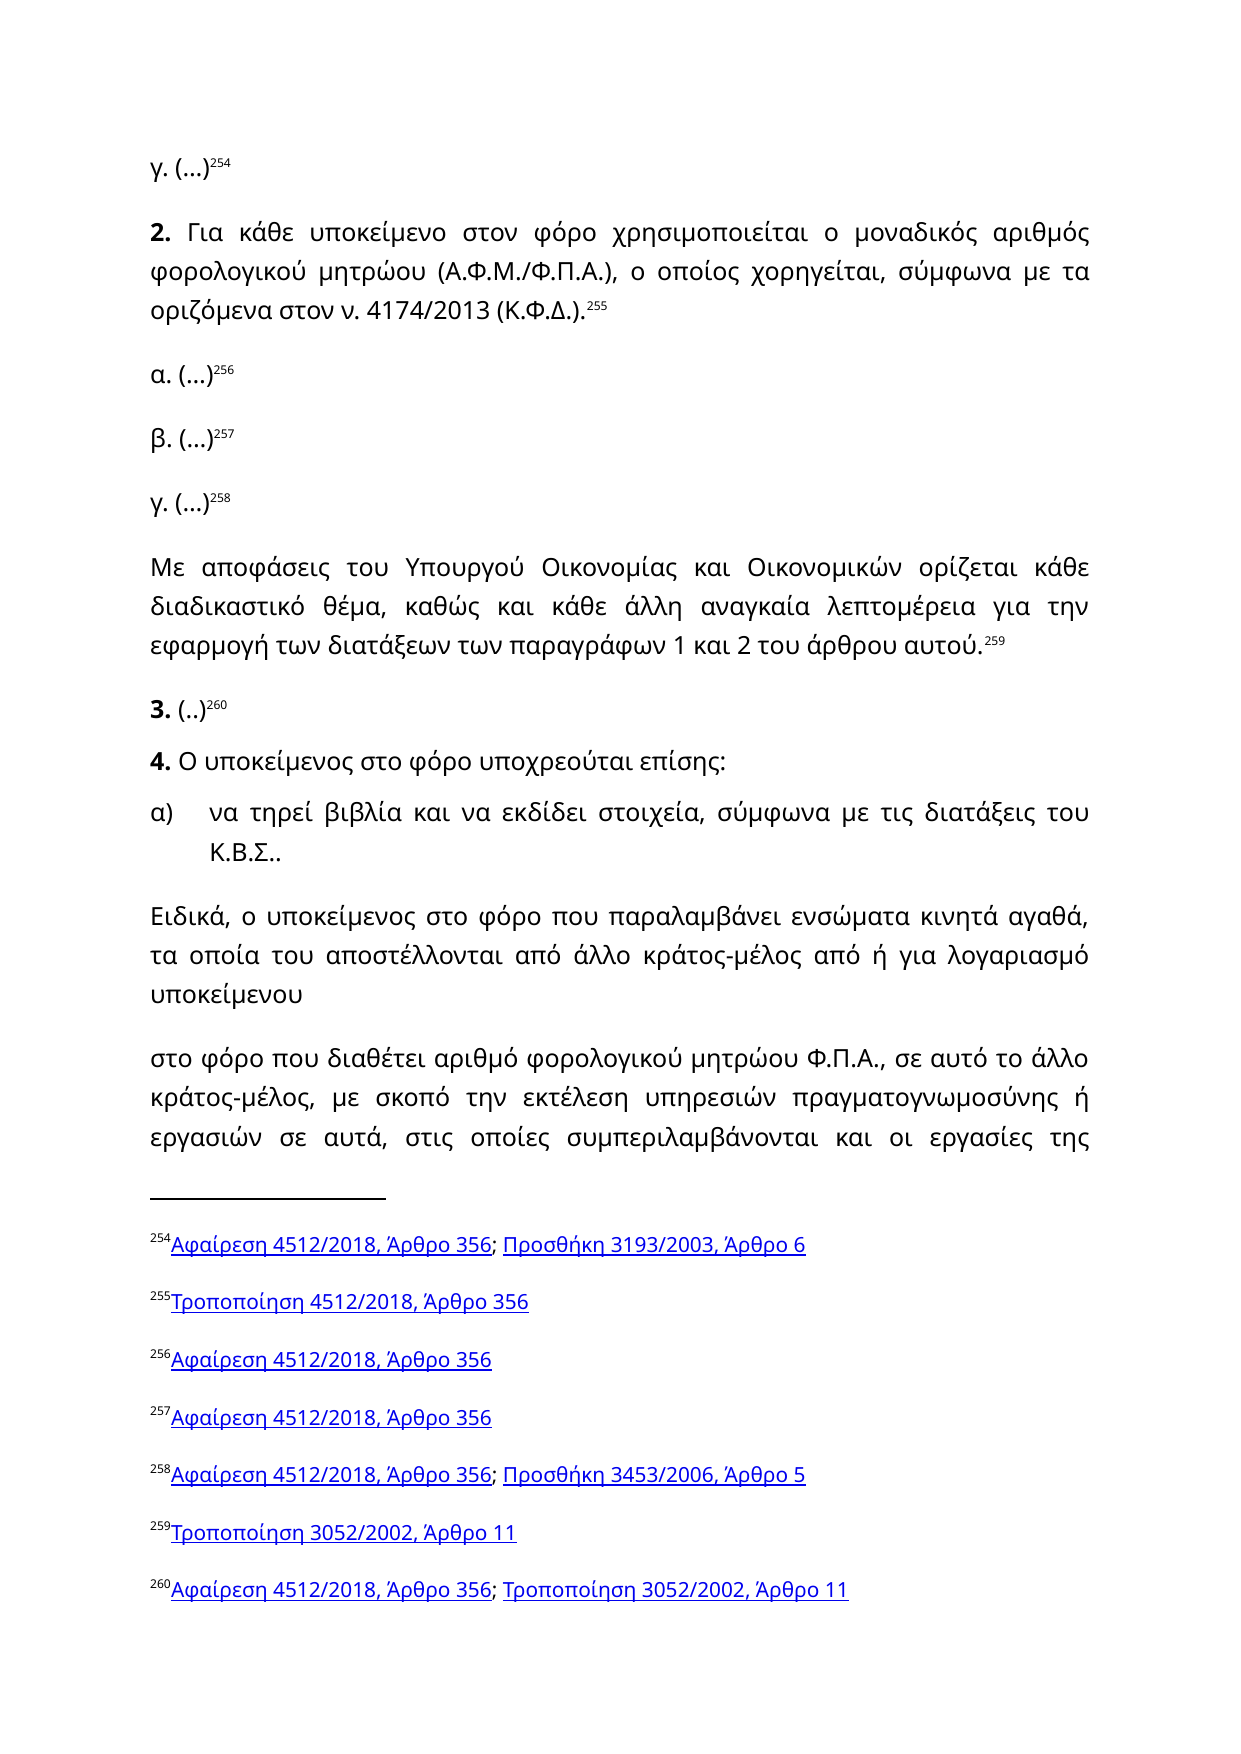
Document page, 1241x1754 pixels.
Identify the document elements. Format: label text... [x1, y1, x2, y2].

text στο φόρο που διαθέτει αριθμό φορολογικού μητρώου Φ.Π.Α., σε αυτό το άλλο κράτος-μέλος, με σκοπό την εκτέλεση υπηρεσιών πραγματογνωμοσύνης ή εργασιών σε αυτά, στις οποίες συμπεριλαμβάνονται και οι εργασίες της [150, 1041, 1090, 1153]
text Ειδικά, ο υποκείμενος στο φόρο που παραλαμβάνει ενσώματα κινητά αγαθά, τα οποία του αποστέλλονται από άλλο κράτος-μέλος από ή για λογαριασμό υποκείμενου [150, 898, 1090, 1011]
text Αφαίρεση 4512/2018, Άρθρο 356; Προσθήκη 3193/2003, Άρθρο 6 [150, 1230, 1090, 1258]
text Τροποποίηση 4512/2018, Άρθρο 356 [150, 1287, 1090, 1316]
text Αφαίρεση 4512/2018, Άρθρο 356; Προσθήκη 3453/2006, Άρθρο 5 [150, 1460, 1090, 1489]
text Με αποφάσεις του Υπουργού Οικονομίας και Οικονομικών ορίζεται κάθε διαδικαστικό θέμα, καθώς και κάθε άλλη αναγκαία λεπτομέρεια για την εφαρμογή των διατάξεων των παραγράφων 1 και 2 του άρθρου αυτού. [150, 549, 1090, 662]
text 4. O υποκείμενος στο φόρο υποχρεούται επίσης: [150, 743, 1090, 777]
list α) να τηρεί βιβλία και να εκδίδει στοιχεία, σύμφωνα με τις διατάξεις του Κ.Β.Σ.. [150, 795, 1090, 868]
text γ. (…) [150, 150, 1090, 184]
text Αφαίρεση 4512/2018, Άρθρο 356; Τροποποίηση 3052/2002, Άρθρο 11 [150, 1576, 1090, 1604]
text Αφαίρεση 4512/2018, Άρθρο 356 [150, 1345, 1090, 1373]
text β. (…) [150, 421, 1090, 455]
text 3. (..) [150, 692, 1090, 726]
text α. (…) [150, 357, 1090, 391]
text Αφαίρεση 4512/2018, Άρθρο 356 [150, 1403, 1090, 1431]
text Τροποποίηση 3052/2002, Άρθρο 11 [150, 1518, 1090, 1546]
text γ. (…) [150, 485, 1090, 519]
text 2. Για κάθε υποκείμενο στον φόρο χρησιμοποιείται ο μοναδικός αριθμός φορολογικού μητρώου (Α.Φ.Μ./Φ.Π.Α.), ο οποίος χορηγείται, σύμφωνα με τα οριζόμενα στον ν. 4174/2013 (Κ.Φ.Δ.). [150, 214, 1090, 327]
